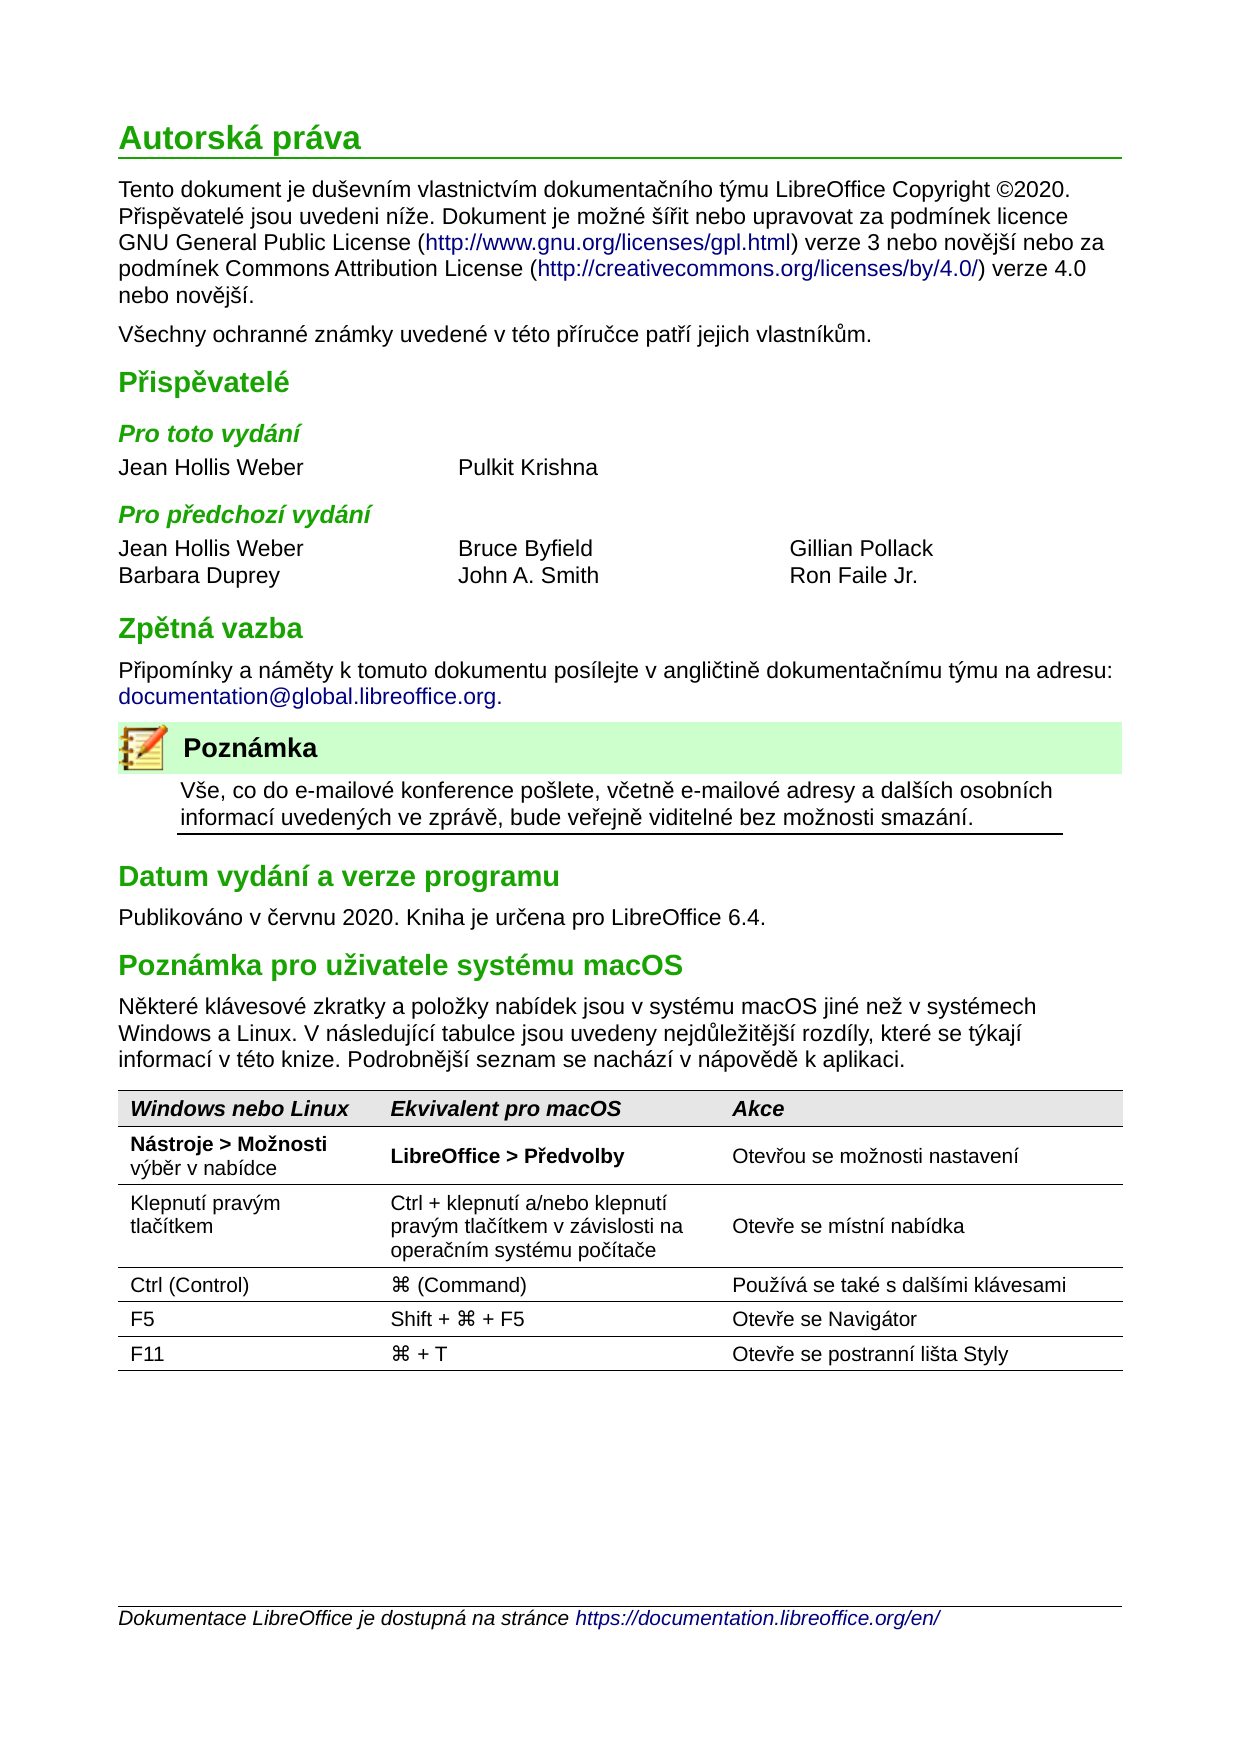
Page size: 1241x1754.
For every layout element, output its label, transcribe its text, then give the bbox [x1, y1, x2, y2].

text Všechny ochranné známky uvedené v této příručce patří jejich vlastníkům. [118, 321, 1122, 347]
table_header Akce [720, 1091, 1123, 1126]
table_cell Používá se také s dalšími klávesami [720, 1268, 1123, 1301]
subtitle Autorská práva [118, 118, 1122, 157]
text Vše, co do e-mailové konference pošlete, včetně e-mailové adresy a dalších osobních informací uvedených ve zprávě, bude veřejně viditelné bez možnosti smazání. [177, 774, 1063, 833]
text Připomínky a náměty k tomuto dokumentu posílejte v angličtině dokumentačnímu týmu na adresu: documentation@global.libreoffice.org. [118, 657, 1122, 709]
table_cell Ctrl + klepnutí a/nebo klepnutí pravým tlačítkem v závislosti na operačním systému počítače [378, 1185, 720, 1267]
picture [119, 723, 170, 774]
subtitle Pro předchozí vydání [118, 501, 1122, 529]
table_cell Otevře se Navigátor [720, 1302, 1123, 1336]
table_cell Shift + ⌘ + F5 [378, 1302, 720, 1336]
table_cell ⌘ + T [378, 1337, 720, 1370]
table_cell Otevře se postranní lišta Styly [720, 1337, 1123, 1370]
subtitle Datum vydání a verze programu [118, 859, 1122, 892]
table_header Windows nebo Linux [118, 1091, 378, 1126]
table_header Bruce Byfield [458, 535, 789, 562]
table_header Jean Hollis Weber [118, 535, 458, 562]
table_header Gillian Pollack [789, 535, 1122, 562]
table_cell F11 [118, 1337, 378, 1370]
subtitle Pro toto vydání [118, 419, 1122, 448]
table_header [789, 454, 1122, 480]
table_cell Otevřou se možnosti nastavení [720, 1127, 1123, 1184]
table_cell Ron Faile Jr. [789, 562, 1122, 588]
subtitle Přispěvatelé [118, 365, 1122, 398]
subtitle Poznámka pro uživatele systému macOS [118, 948, 1122, 982]
subtitle Zpětná vazba [118, 612, 1122, 645]
table_cell John A. Smith [458, 562, 789, 588]
table_cell Barbara Duprey [118, 562, 458, 588]
table_cell F5 [118, 1302, 378, 1336]
text Některé klávesové zkratky a položky nabídek jsou v systému macOS jiné než v systémech Windows a Linux. V následující tabulce jsou uvedeny nejdůležitější rozdíly, které se týkají informací v této knize. Podrobnější seznam se nachází v nápovědě k aplikaci. [118, 993, 1122, 1072]
text Publikováno v červnu 2020. Kniha je určena pro LibreOffice 6.4. [118, 904, 1122, 930]
table_cell LibreOffice > Předvolby [378, 1127, 720, 1184]
table_cell ⌘ (Command) [378, 1268, 720, 1301]
table_header Jean Hollis Weber [118, 454, 458, 480]
table_cell Klepnutí pravým tlačítkem [118, 1185, 378, 1267]
text Tento dokument je duševním vlastnictvím dokumentačního týmu LibreOffice Copyright ©2020. Přispěvatelé jsou uvedeni níže. Dokument je možné šířit nebo upravovat za podmínek licence GNU General Public License (http://www.gnu.org/licenses/gpl.html) verze 3 nebo novější nebo za podmínek Commons Attribution License (http://creativecommons.org/licenses/by/4.0/) verze 4.0 nebo novější. [118, 176, 1122, 308]
table_cell Ctrl (Control) [118, 1268, 378, 1301]
subtitle Poznámka [118, 722, 1122, 774]
table_header Ekvivalent pro macOS [378, 1091, 720, 1126]
table_header Pulkit Krishna [458, 454, 789, 480]
table_cell Nástroje > Možnosti výběr v nabídce [118, 1127, 378, 1184]
table_cell Otevře se místní nabídka [720, 1185, 1123, 1267]
